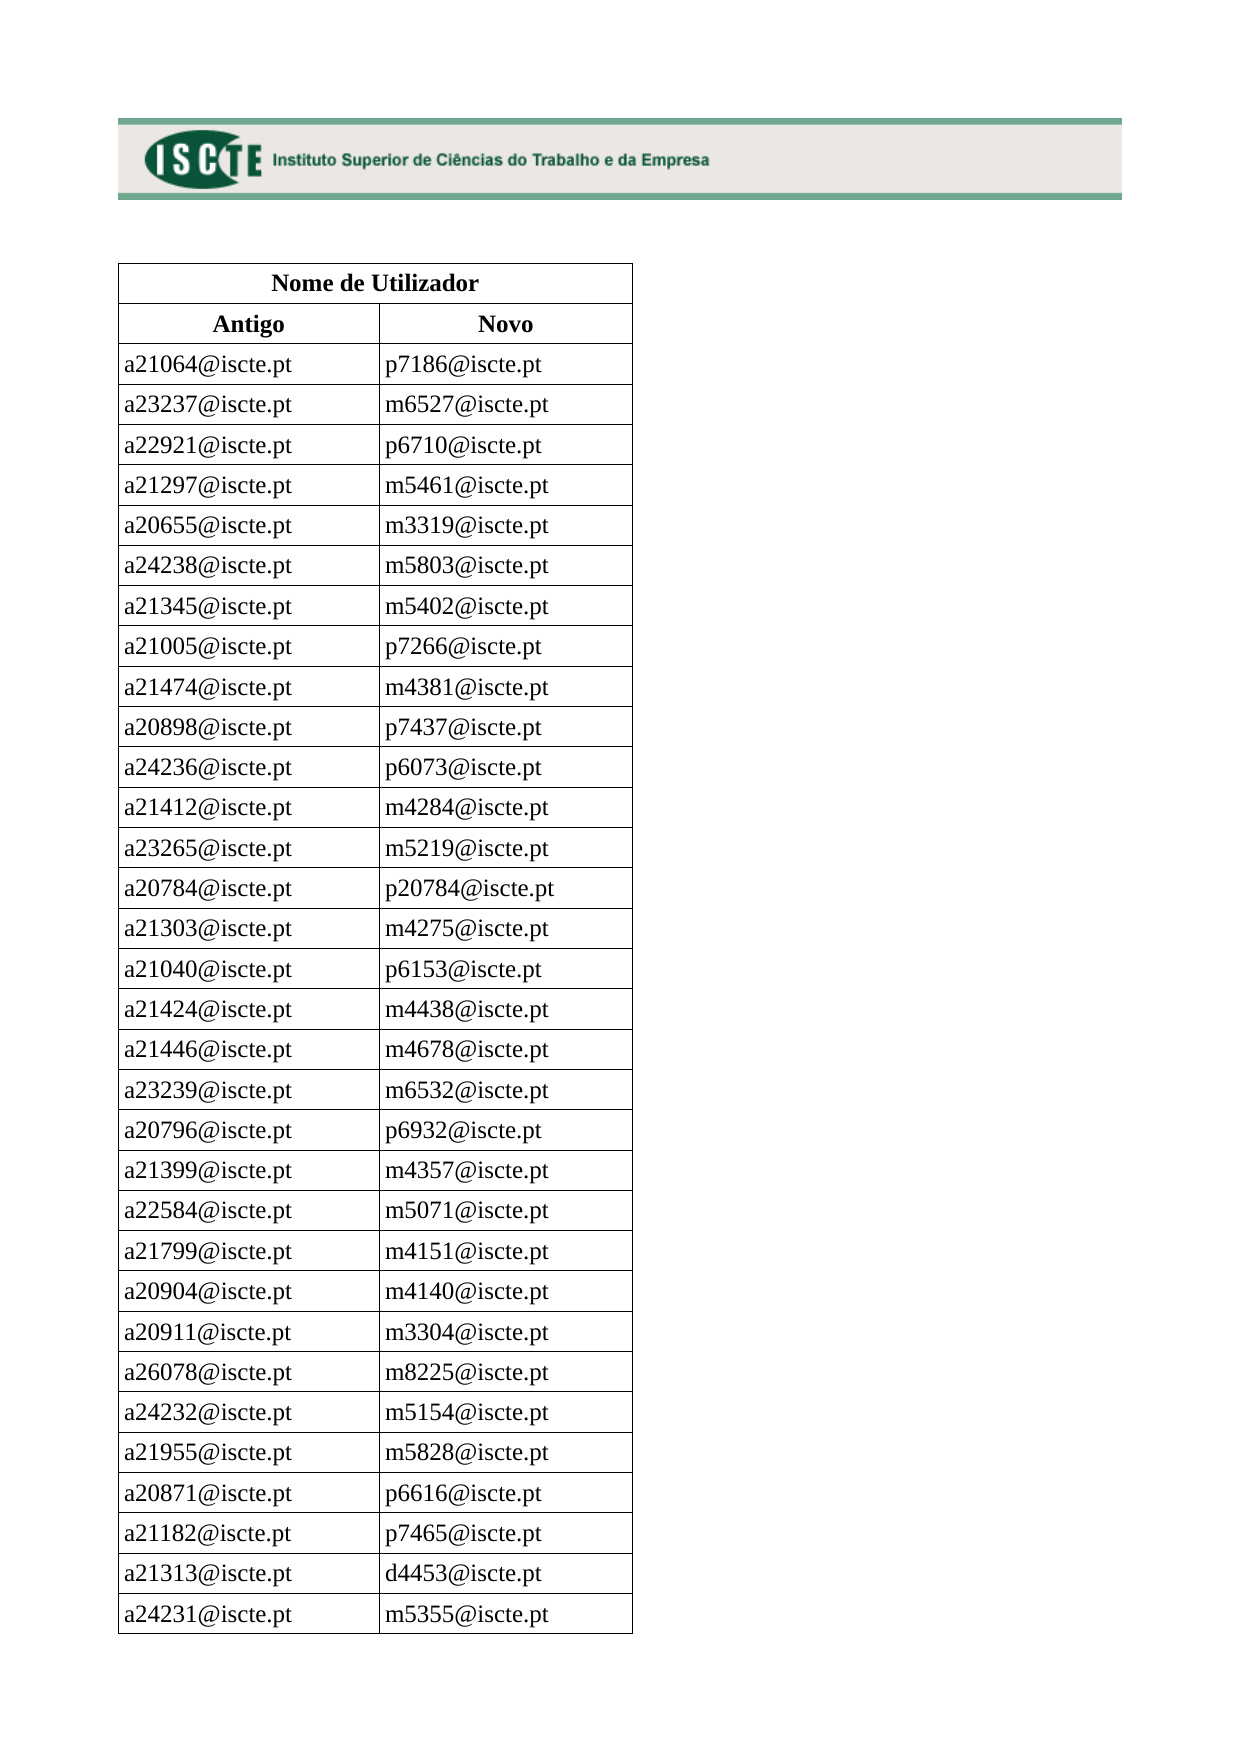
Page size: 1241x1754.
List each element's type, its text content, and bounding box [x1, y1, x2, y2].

table_cell a24236@iscte.pt [119, 747, 379, 787]
table_cell m5355@iscte.pt [380, 1594, 632, 1633]
table_cell m5219@iscte.pt [380, 828, 632, 867]
table_cell p7266@iscte.pt [380, 626, 632, 666]
table_cell p20784@iscte.pt [380, 868, 632, 908]
table_cell a21297@iscte.pt [119, 465, 379, 504]
table_cell a21313@iscte.pt [119, 1554, 379, 1593]
table_cell m4438@iscte.pt [380, 989, 632, 1028]
table_cell m6527@iscte.pt [380, 385, 632, 424]
table_cell m3319@iscte.pt [380, 506, 632, 545]
table_cell Antigo [119, 304, 379, 343]
table_cell m5071@iscte.pt [380, 1191, 632, 1230]
table_cell a24231@iscte.pt [119, 1594, 379, 1633]
table_cell a24232@iscte.pt [119, 1392, 379, 1432]
table_cell m4381@iscte.pt [380, 667, 632, 706]
table_cell p6932@iscte.pt [380, 1110, 632, 1149]
table_cell a23265@iscte.pt [119, 828, 379, 867]
table_cell a24238@iscte.pt [119, 546, 379, 585]
table_cell m8225@iscte.pt [380, 1352, 632, 1391]
table_cell a20911@iscte.pt [119, 1312, 379, 1351]
table_cell m6532@iscte.pt [380, 1070, 632, 1109]
table_cell Novo [380, 304, 632, 343]
table_cell a21303@iscte.pt [119, 909, 379, 948]
table_cell p6153@iscte.pt [380, 949, 632, 988]
table_cell p7465@iscte.pt [380, 1513, 632, 1553]
table_cell a21446@iscte.pt [119, 1030, 379, 1069]
table_cell m3304@iscte.pt [380, 1312, 632, 1351]
table_cell m5828@iscte.pt [380, 1433, 632, 1472]
table_header Nome de Utilizador [119, 264, 632, 303]
table_cell a21955@iscte.pt [119, 1433, 379, 1472]
table_cell a20904@iscte.pt [119, 1271, 379, 1311]
table_cell a21345@iscte.pt [119, 586, 379, 625]
table_cell a21412@iscte.pt [119, 788, 379, 827]
table_cell m4140@iscte.pt [380, 1271, 632, 1311]
table_cell a20898@iscte.pt [119, 707, 379, 746]
table_cell p6073@iscte.pt [380, 747, 632, 787]
table_cell a21424@iscte.pt [119, 989, 379, 1028]
table_cell m5803@iscte.pt [380, 546, 632, 585]
table_cell a22584@iscte.pt [119, 1191, 379, 1230]
table_cell p7186@iscte.pt [380, 344, 632, 383]
table_cell a21399@iscte.pt [119, 1151, 379, 1190]
table_cell a21040@iscte.pt [119, 949, 379, 988]
table_cell m5154@iscte.pt [380, 1392, 632, 1432]
picture [118, 118, 1122, 200]
table_cell p7437@iscte.pt [380, 707, 632, 746]
table_cell a20655@iscte.pt [119, 506, 379, 545]
table_cell m5461@iscte.pt [380, 465, 632, 504]
table_cell a20796@iscte.pt [119, 1110, 379, 1149]
table_cell a23239@iscte.pt [119, 1070, 379, 1109]
table_cell a22921@iscte.pt [119, 425, 379, 464]
table_cell a21005@iscte.pt [119, 626, 379, 666]
table_cell a21064@iscte.pt [119, 344, 379, 383]
table_cell m4275@iscte.pt [380, 909, 632, 948]
table_cell m4357@iscte.pt [380, 1151, 632, 1190]
table_cell m5402@iscte.pt [380, 586, 632, 625]
table_cell m4284@iscte.pt [380, 788, 632, 827]
table_cell d4453@iscte.pt [380, 1554, 632, 1593]
table_cell a21799@iscte.pt [119, 1231, 379, 1270]
table_cell a26078@iscte.pt [119, 1352, 379, 1391]
table_cell m4151@iscte.pt [380, 1231, 632, 1270]
table_cell a20871@iscte.pt [119, 1473, 379, 1512]
table_cell m4678@iscte.pt [380, 1030, 632, 1069]
table_cell p6616@iscte.pt [380, 1473, 632, 1512]
table_cell a21474@iscte.pt [119, 667, 379, 706]
table_cell a21182@iscte.pt [119, 1513, 379, 1553]
table_cell a23237@iscte.pt [119, 385, 379, 424]
table_cell a20784@iscte.pt [119, 868, 379, 908]
table_cell p6710@iscte.pt [380, 425, 632, 464]
